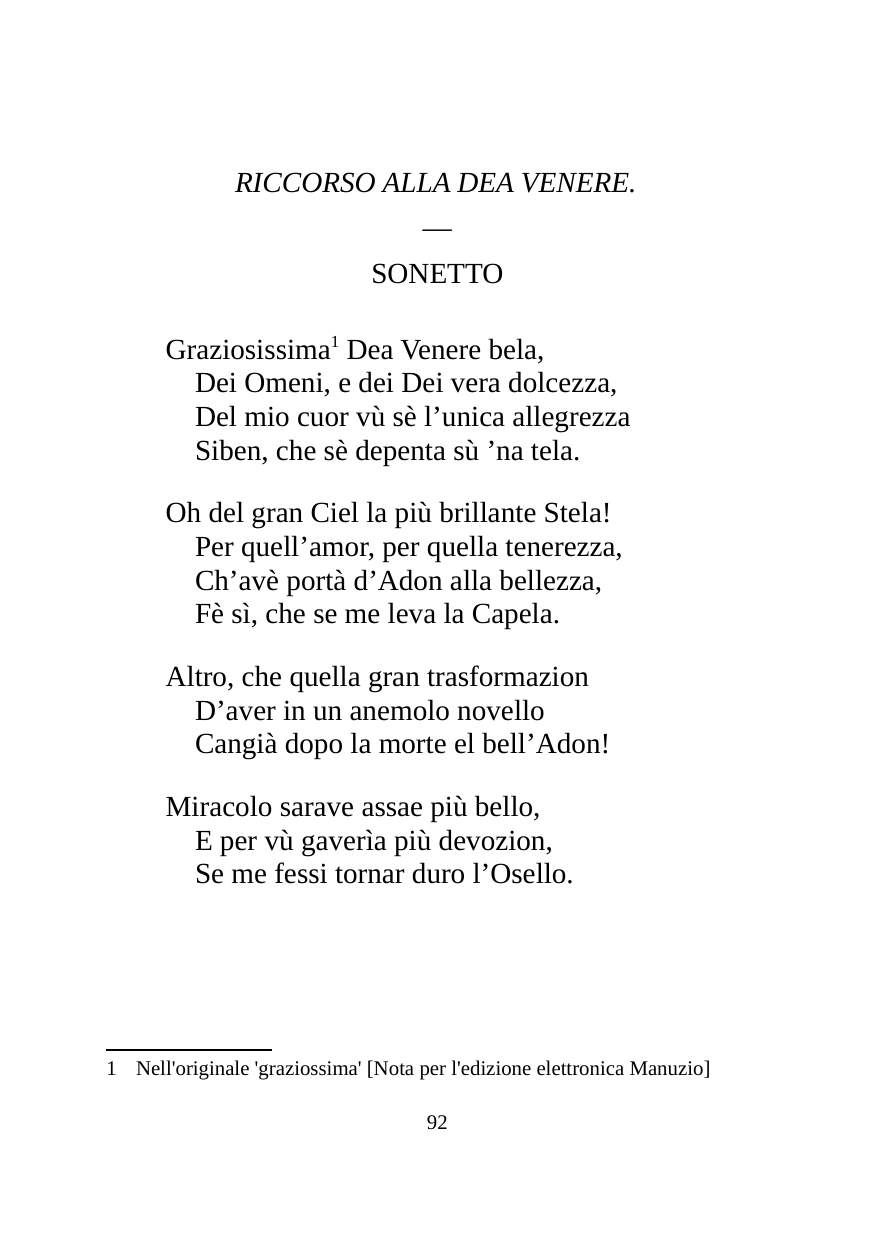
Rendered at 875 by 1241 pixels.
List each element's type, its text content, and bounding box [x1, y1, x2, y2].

text SONETTO [106, 257, 768, 290]
text — [106, 211, 768, 244]
subtitle RICCORSO ALLA DEA VENERE. [106, 165, 768, 199]
text Graziosissima Dea Venere bela, Dei Omeni, e dei Dei vera dolcezza, Del mio cuor vù sè l’unica allegrezza Siben, che sè depenta sù ’na tela. [165, 332, 768, 466]
text Altro, che quella gran trasformazion D’aver in un anemolo novello Cangià dopo la morte el bell’Adon! [165, 659, 768, 760]
text Miracolo sarave assae più bello, E per vù gaverìa più devozion, Se me fessi tornar duro l’Osello. [165, 789, 768, 890]
text Nell'originale 'graziossima' [Nota per l'edizione elettronica Manuzio] [106, 1056, 768, 1080]
text Oh del gran Ciel la più brillante Stela! Per quell’amor, per quella tenerezza, Ch’avè portà d’Adon alla bellezza, Fè sì, che se me leva la Capela. [165, 496, 768, 630]
